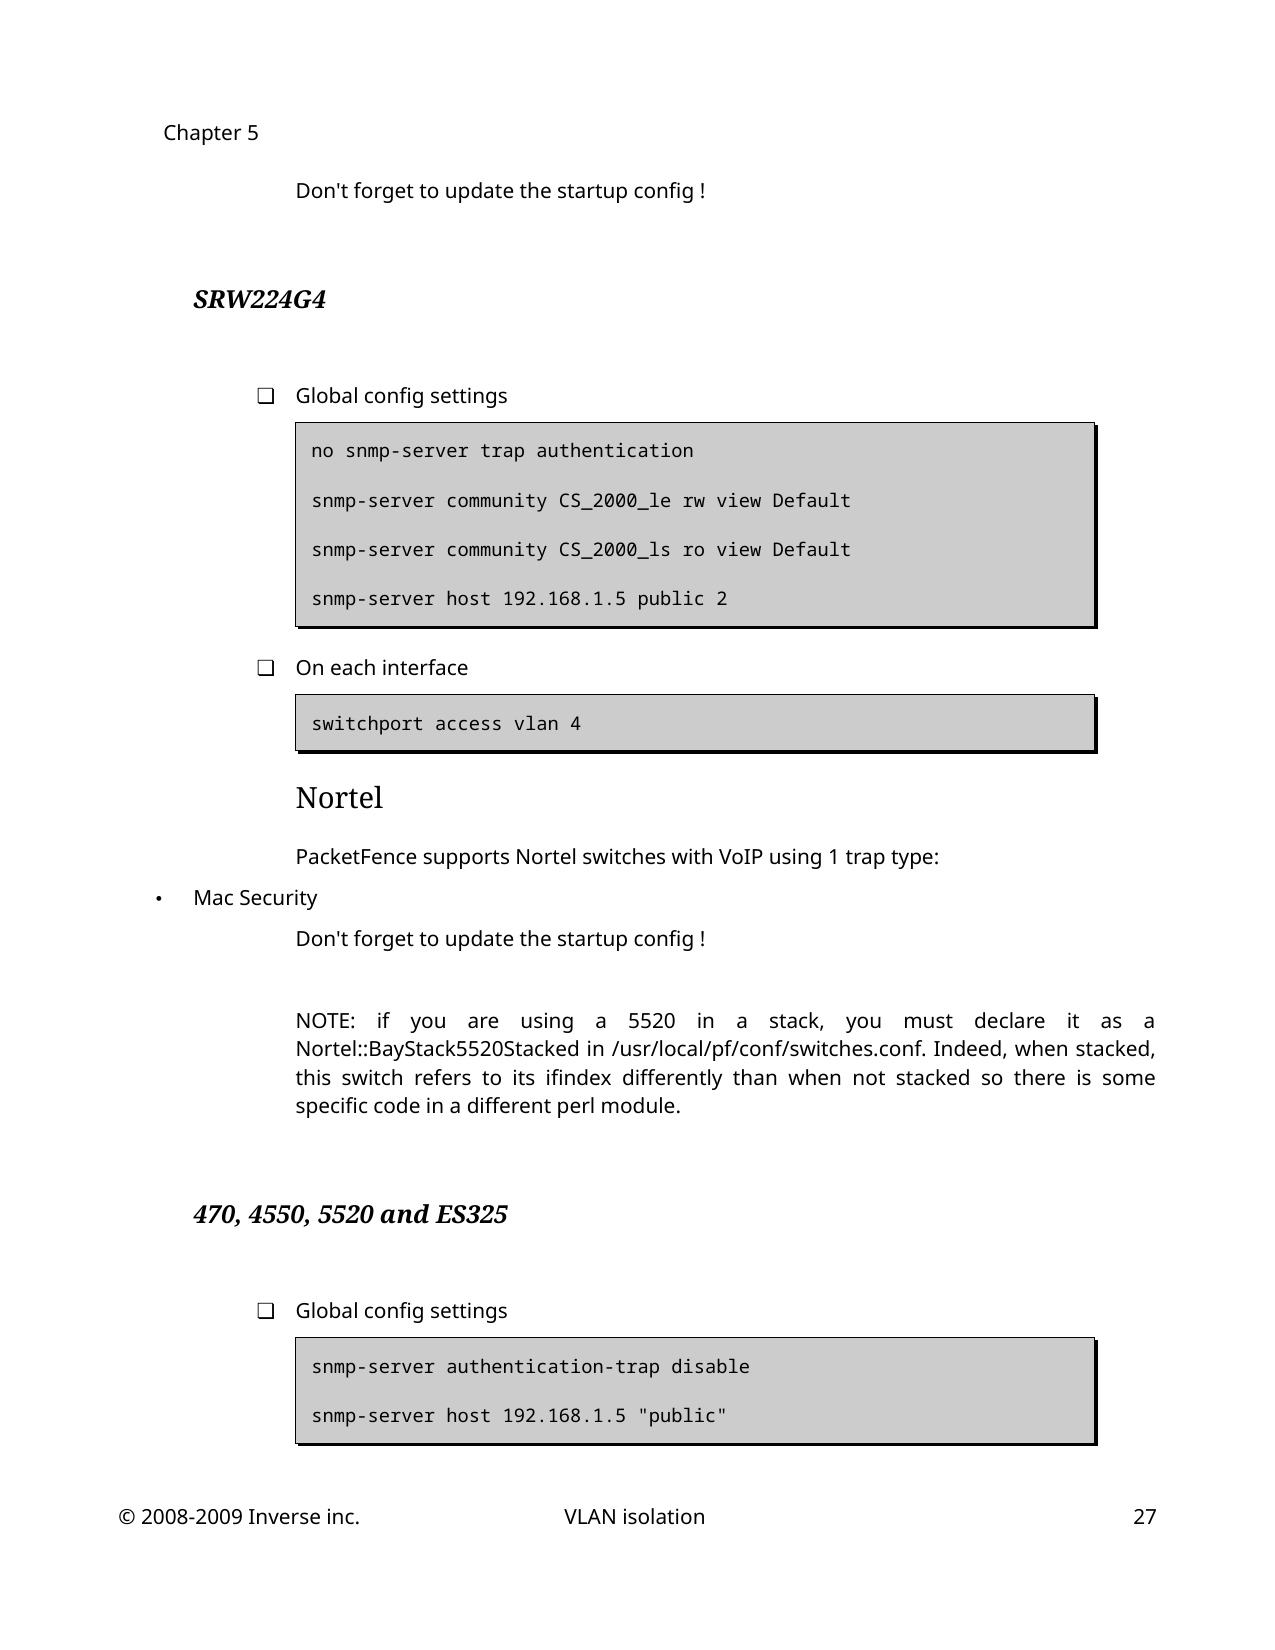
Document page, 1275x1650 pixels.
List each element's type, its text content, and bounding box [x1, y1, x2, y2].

list ❏ Global config settings [256, 1296, 1157, 1325]
list Mac Security [156, 883, 1157, 912]
text snmp-server community CS_2000_le rw view Default [296, 471, 1094, 512]
text snmp-server authentication-trap disable [296, 1338, 1094, 1378]
text snmp-server host 192.168.1.5 public 2 [296, 569, 1094, 626]
subtitle 470, 4550, 5520 and ES325 [156, 1197, 1157, 1231]
subtitle SRW224G4 [156, 281, 1157, 315]
text NOTE: if you are using a 5520 in a stack, you must declare it as a Nortel::BayStack5520Stacked in /usr/local/pf/conf/switches.conf. Indeed, when stacked, this switch refers to its ifindex differently than when not stacked so there is some specific code in a different perl module. [295, 1006, 1157, 1120]
text no snmp-server trap authentication [296, 423, 1094, 463]
list ❏ Global config settings [256, 381, 1157, 409]
subtitle Nortel [295, 778, 1157, 817]
text snmp-server community CS_2000_ls ro view Default [296, 520, 1094, 562]
text PacketFence supports Nortel switches with VoIP using 1 trap type: [295, 842, 1157, 871]
text snmp-server host 192.168.1.5 "public" [296, 1386, 1094, 1443]
text switchport access vlan 4 [296, 695, 1094, 750]
list ❏ On each interface [256, 653, 1157, 682]
text Don't forget to update the startup config ! [295, 924, 1157, 953]
text Don't forget to update the startup config ! [295, 176, 1157, 204]
